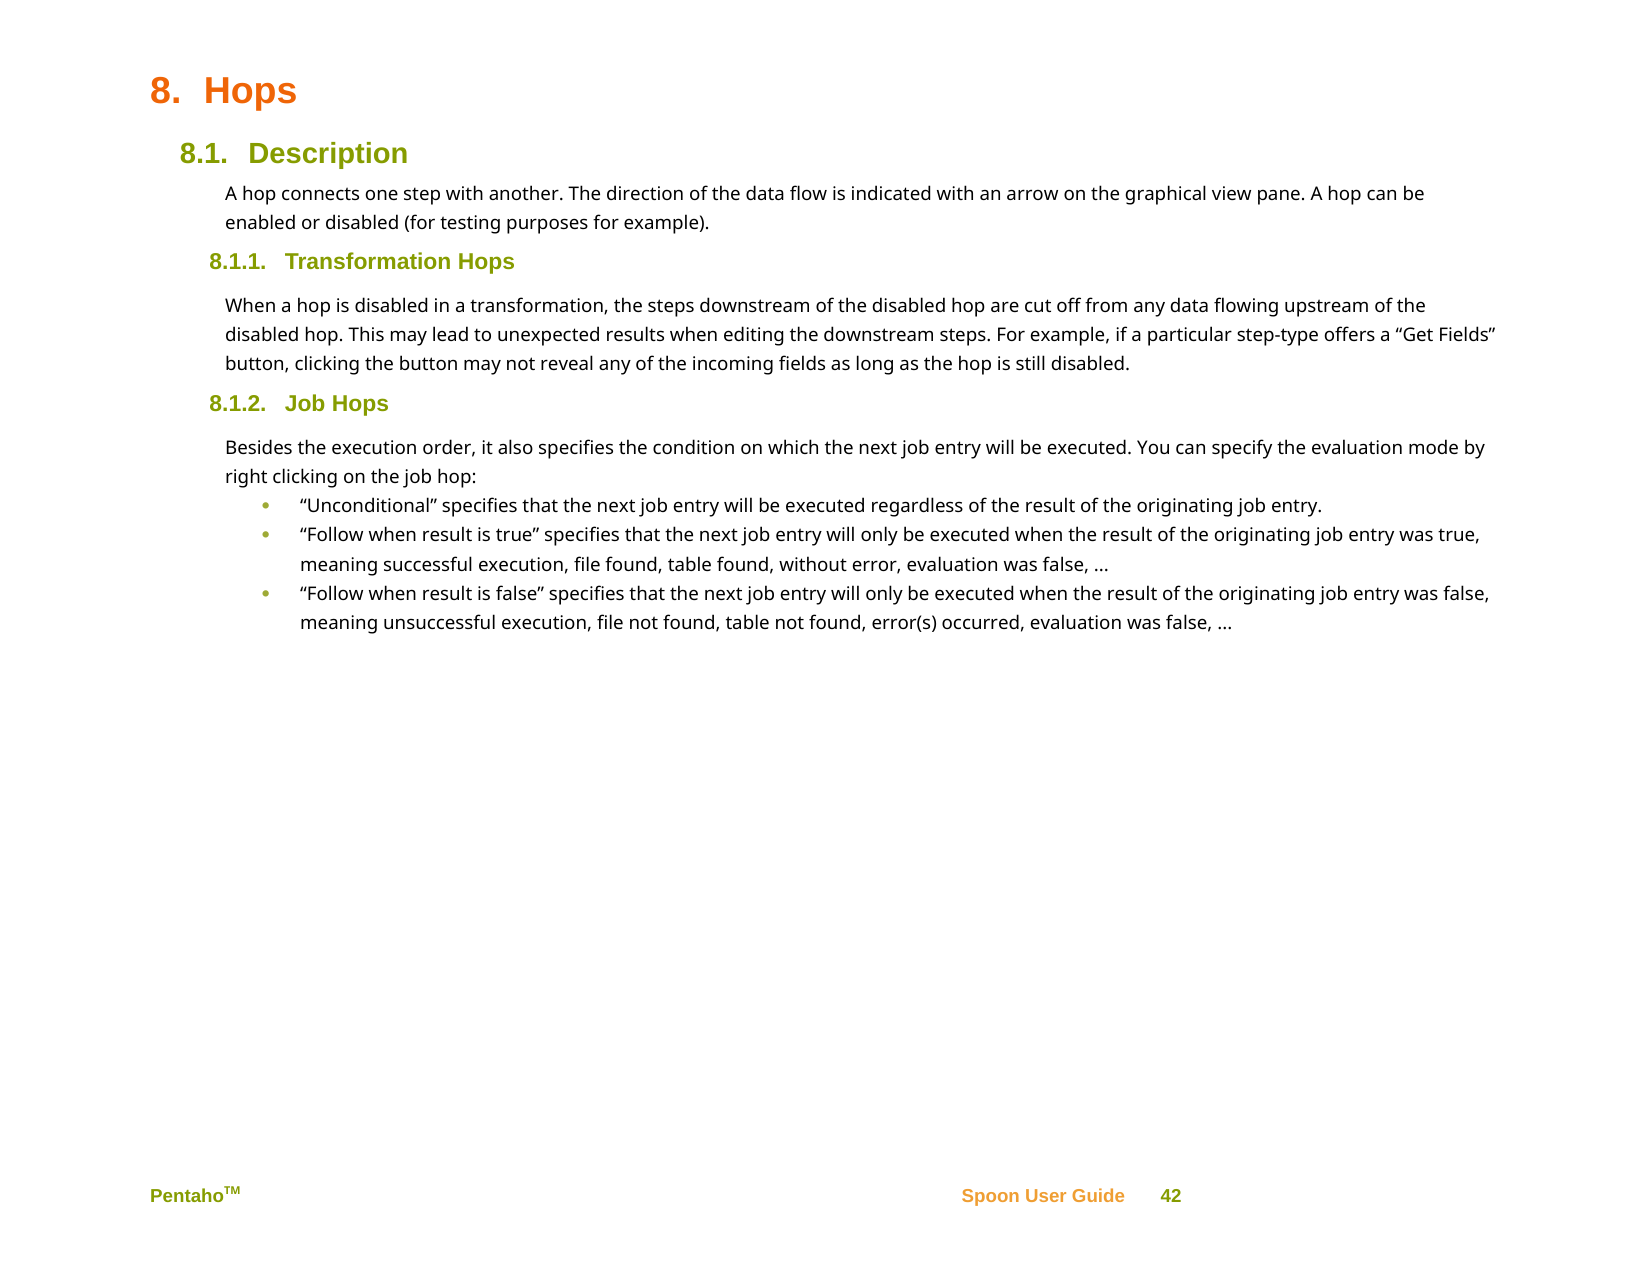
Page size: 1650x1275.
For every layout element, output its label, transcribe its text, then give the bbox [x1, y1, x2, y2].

list “Unconditional” specifies that the next job entry will be executed regardless of the result of the originating job entry. [262, 489, 1500, 518]
text Besides the execution order, it also specifies the condition on which the next job entry will be executed. You can specify the evaluation mode by right clicking on the job hop: [225, 431, 1500, 489]
subtitle Job Hops [209, 384, 1500, 418]
text A hop connects one step with another. The direction of the data flow is indicated with an arrow on the graphical view pane. A hop can be enabled or disabled (for testing purposes for example). [225, 177, 1500, 235]
subtitle Description [179, 136, 1500, 170]
subtitle Transformation Hops [209, 242, 1500, 277]
list “Follow when result is true” specifies that the next job entry will only be executed when the result of the originating job entry was true, meaning successful execution, file found, table found, without error, evaluation was false, ... [262, 518, 1500, 577]
subtitle Hops [150, 76, 1500, 111]
list “Follow when result is false” specifies that the next job entry will only be executed when the result of the originating job entry was false, meaning unsuccessful execution, file not found, table not found, error(s) occurred, evaluation was false, ... [262, 577, 1500, 635]
text When a hop is disabled in a transformation, the steps downstream of the disabled hop are cut off from any data flowing upstream of the disabled hop. This may lead to unexpected results when editing the downstream steps. For example, if a particular step-type offers a “Get Fields” button, clicking the button may not reveal any of the incoming fields as long as the hop is still disabled. [225, 289, 1500, 377]
